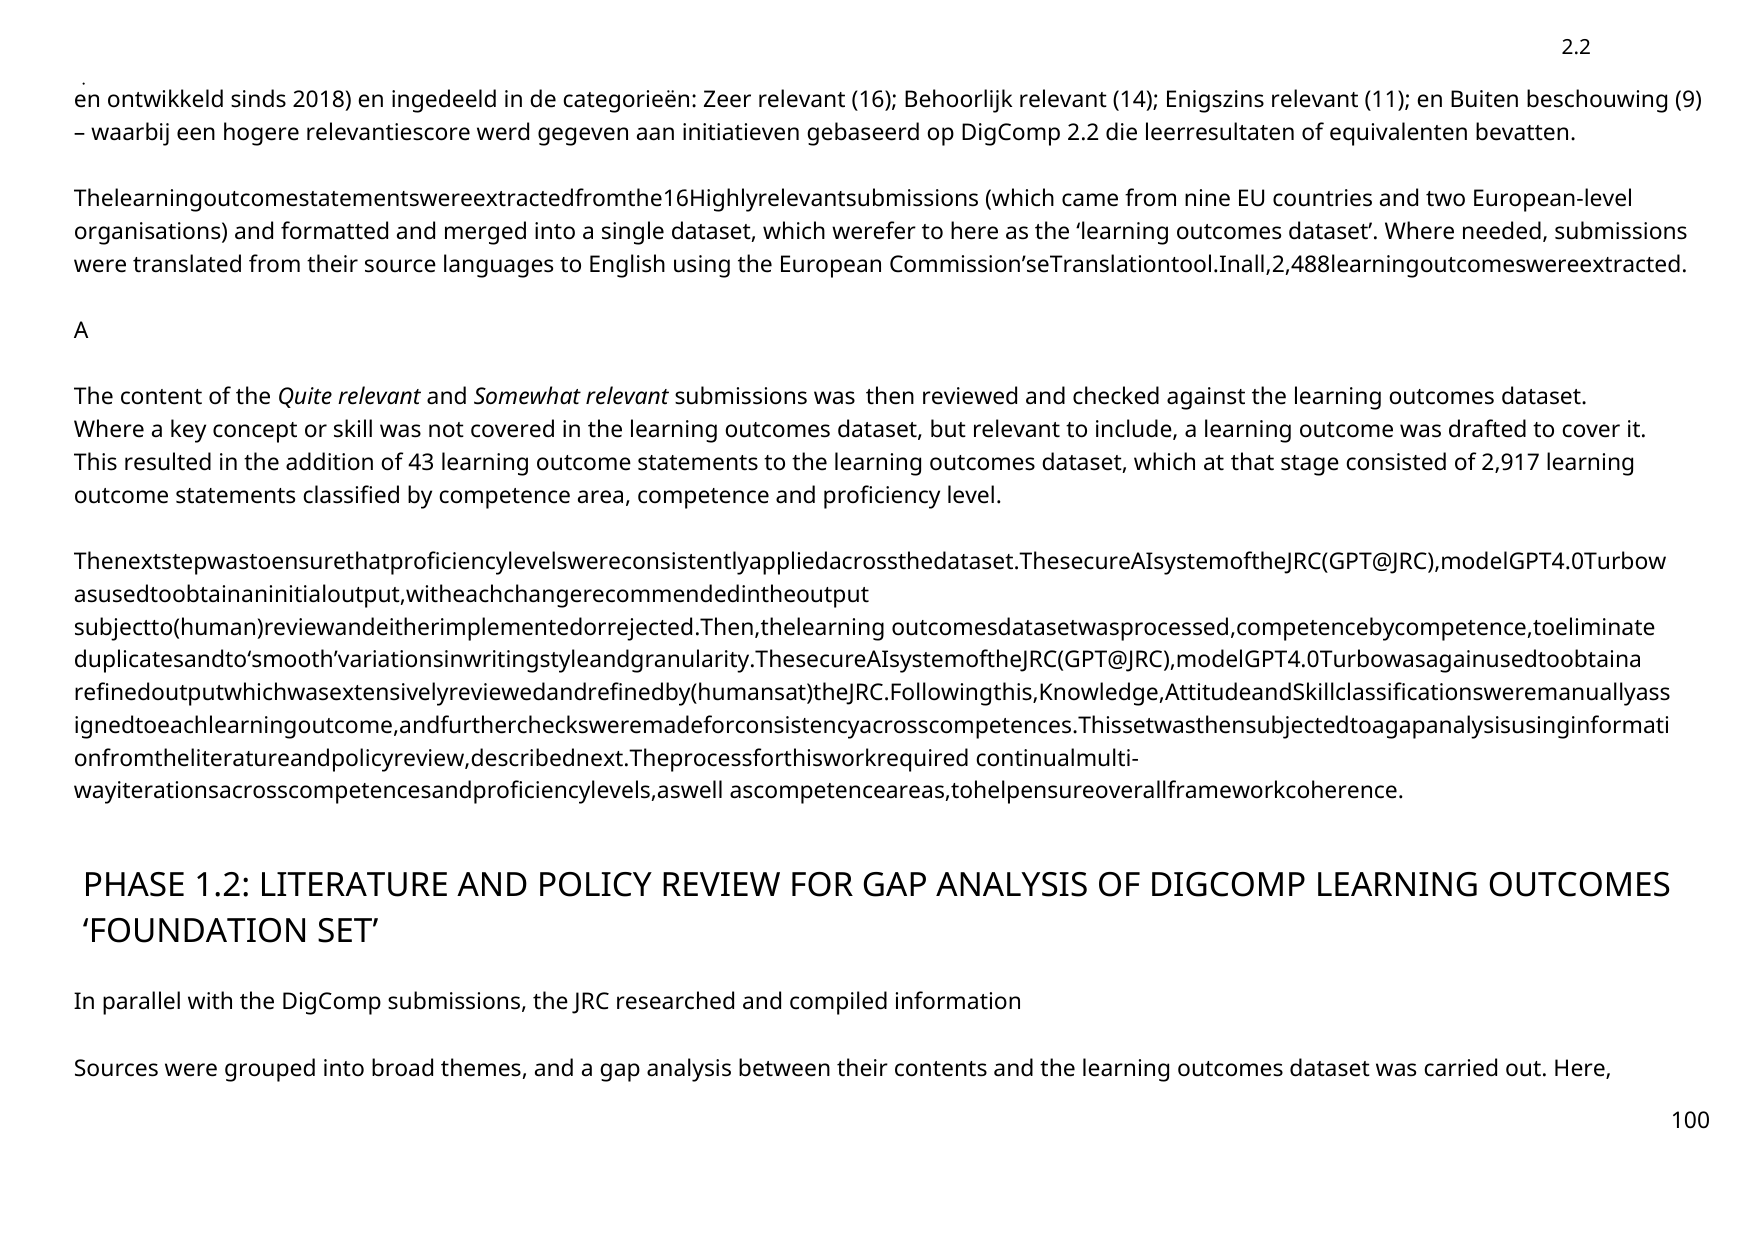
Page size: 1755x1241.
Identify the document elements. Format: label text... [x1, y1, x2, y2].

text The content of the Quite relevant and Somewhat relevant submissions was then reviewed and checked against the learning outcomes dataset. Where a key concept or skill was not covered in the learning outcomes dataset, but relevant to include, a learning outcome was drafted to cover it. This resulted in the addition of 43 learning outcome statements to the learning outcomes dataset, which at that stage consisted of 2,917 learning outcome statements classified by competence area, competence and proficiency level. [74, 380, 1654, 510]
subtitle PHASE 1.2: LITERATURE AND POLICY REVIEW FOR GAP ANALYSIS OF DIGCOMP LEARNING OUTCOMES ‘FOUNDATION SET’ [83, 861, 1710, 952]
text Thelearningoutcomestatementswereextractedfromthe16Highlyrelevantsubmissions (which came from nine EU countries and two European-level organisations) and formatted and merged into a single dataset, which werefer to here as the ‘learning outcomes dataset’. Where needed, submissions were translated from their source languages to English using the European Commission’seTranslationtool.Inall,2,488learningoutcomeswereextracted. [74, 182, 1710, 279]
text In parallel with the DigComp submissions, the JRC researched and compiled information [74, 985, 1663, 1017]
text Sources were grouped into broad themes, and a gap analysis between their contents and the learning outcomes dataset was carried out. Here, [74, 1051, 1666, 1083]
text Thenextstepwastoensurethatproficiencylevelswereconsistentlyappliedacrossthedataset.ThesecureAIsystemoftheJRC(GPT@JRC),modelGPT4.0Turbowasusedtoobtainaninitialoutput,witheachchangerecommendedintheoutput subjectto(human)reviewandeitherimplementedorrejected.Then,thelearning outcomesdatasetwasprocessed,competencebycompetence,toeliminate duplicatesandto‘smooth’variationsinwritingstyleandgranularity.ThesecureAIsystemoftheJRC(GPT@JRC),modelGPT4.0Turbowasagainusedtoobtaina refinedoutputwhichwasextensivelyreviewedandrefinedby(humansat)theJRC.Followingthis,Knowledge,AttitudeandSkillclassificationsweremanuallyassignedtoeachlearningoutcome,andfurtherchecksweremadeforconsistencyacrosscompetences.Thissetwasthensubjectedtoagapanalysisusinginformationfromtheliteratureandpolicyreview,describednext.Theprocessforthisworkrequired continualmulti-wayiterationsacrosscompetencesandproficiencylevels,aswell ascompetenceareas,tohelpensureoverallframeworkcoherence. [74, 545, 1677, 806]
text A [74, 314, 1662, 345]
text en ontwikkeld sinds 2018) en ingedeeld in de categorieën: Zeer relevant (16); Behoorlijk relevant (14); Enigszins relevant (11); en Buiten beschouwing (9) – waarbij een hogere relevantiescore werd gegeven aan initiatieven gebaseerd op DigComp 2.2 die leerresultaten of equivalenten bevatten. [74, 83, 1706, 147]
